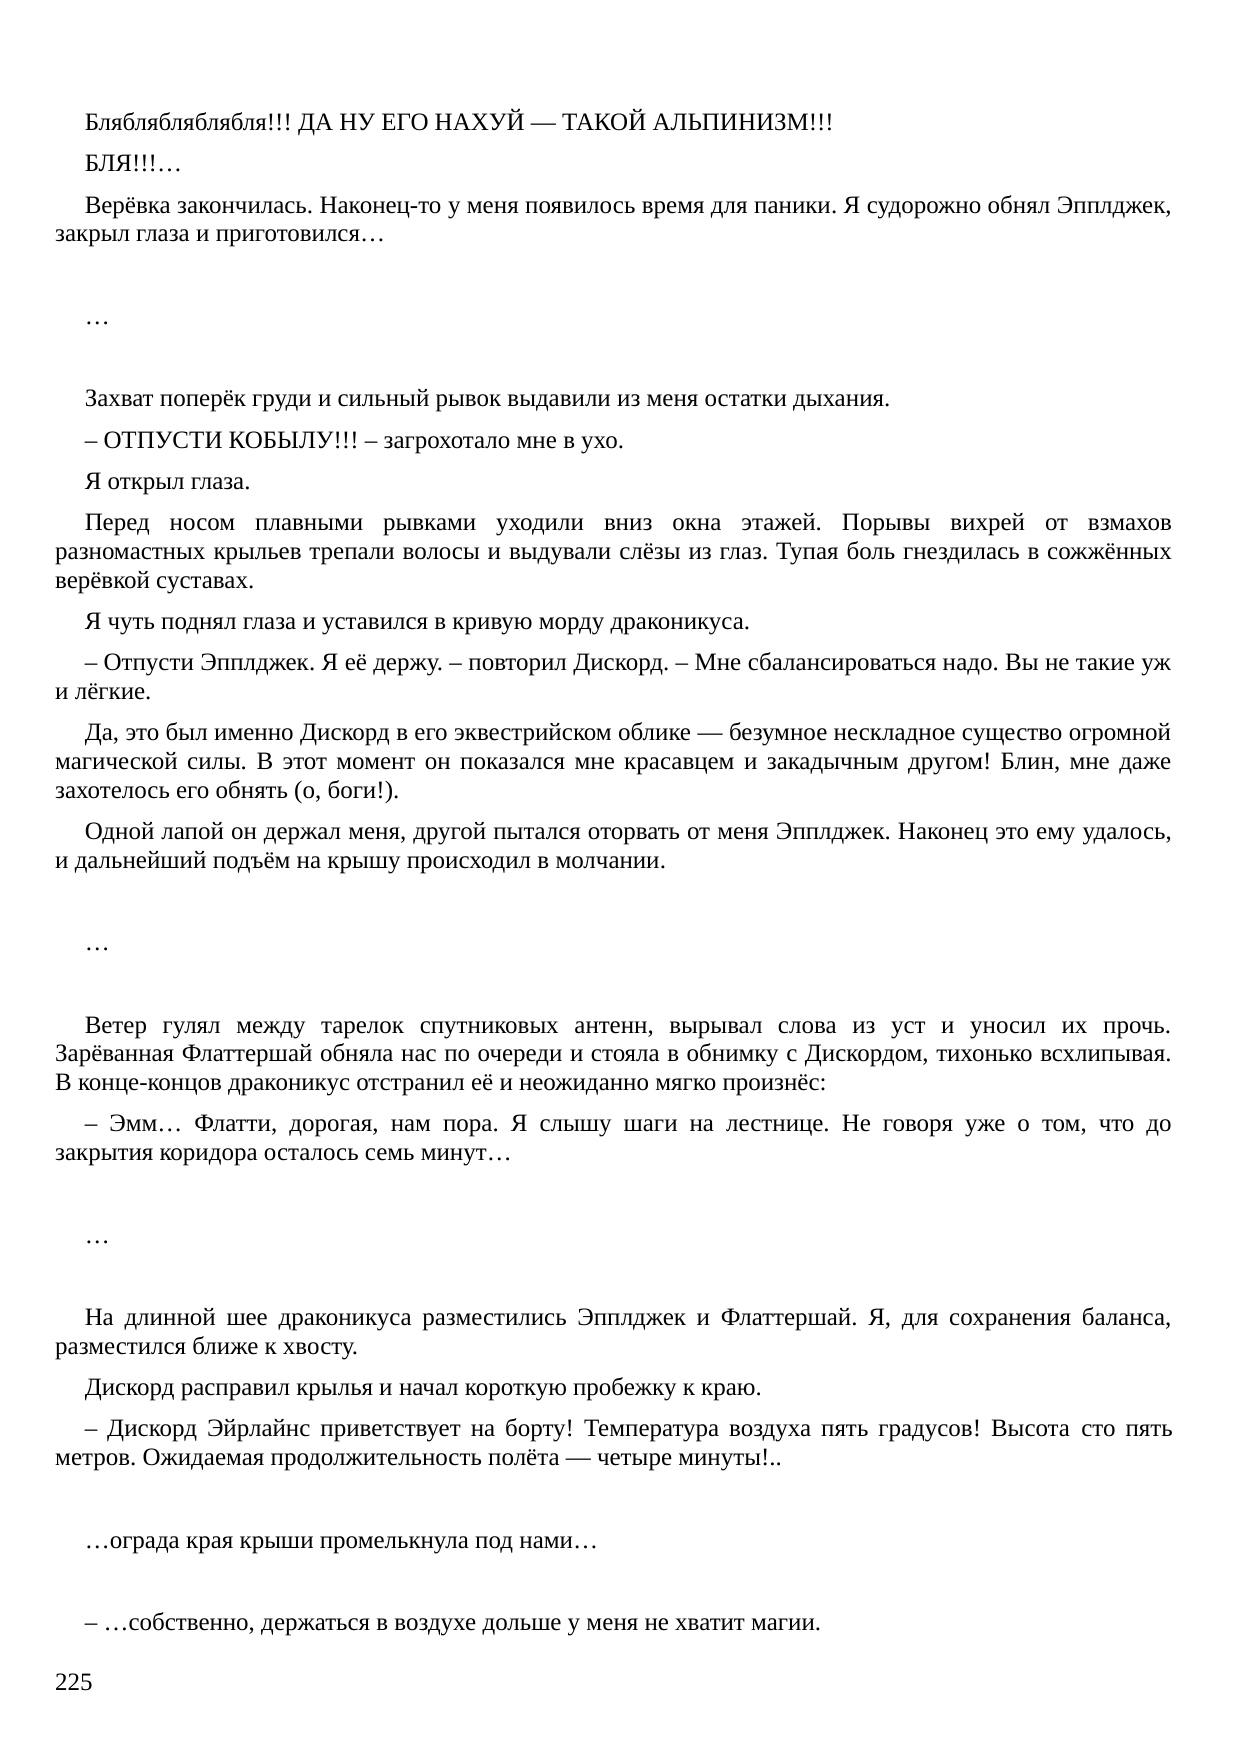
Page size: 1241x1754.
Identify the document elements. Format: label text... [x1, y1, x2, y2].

text – ОТПУСТИ КОБЫЛУ!!! – загрохотало мне в ухо. [55, 425, 1173, 453]
text БЛЯ!!!… [55, 148, 1173, 177]
text … [55, 927, 1173, 956]
text Ветер гулял между тарелок спутниковых антенн, вырывал слова из уст и уносил их прочь. Зарёванная Флаттершай обняла нас по очереди и стояла в обнимку с Дискордом, тихонько всхлипывая. В конце-концов драконикус отстранил её и неожиданно мягко произнёс: [55, 1010, 1173, 1096]
text …ограда края крыши промелькнула под нами… [55, 1525, 1173, 1553]
text Одной лапой он держал меня, другой пытался оторвать от меня Эпплджек. Наконец это ему удалось, и дальнейший подъём на крышу происходил в молчании. [55, 816, 1173, 873]
text Я чуть поднял глаза и уставился в кривую морду драконикуса. [55, 606, 1173, 635]
text Перед носом плавными рывками уходили вниз окна этажей. Порывы вихрей от взмахов разномастных крыльев трепали волосы и выдували слёзы из глаз. Тупая боль гнездилась в сожжённых верёвкой суставах. [55, 507, 1173, 593]
text Да, это был именно Дискорд в его эквестрийском облике — безумное нескладное существо огромной магической силы. В этот момент он показался мне красавцем и закадычным другом! Блин, мне даже захотелось его обнять (о, боги!). [55, 717, 1173, 803]
text Верёвка закончилась. Наконец-то у меня появилось время для паники. Я судорожно обнял Эпплджек, закрыл глаза и приготовился… [55, 190, 1173, 247]
text – Эмм… Флатти, дорогая, нам пора. Я слышу шаги на лестнице. Не говоря уже о том, что до закрытия коридора осталось семь минут… [55, 1108, 1173, 1166]
text Дискорд расправил крылья и начал короткую пробежку к краю. [55, 1372, 1173, 1401]
text Бляблябляблябля!!! ДА НУ ЕГО НАХУЙ — ТАКОЙ АЛЬПИНИЗМ!!! [55, 107, 1173, 136]
text … [55, 301, 1173, 330]
text – Дискорд Эйрлайнс приветствует на борту! Температура воздуха пять градусов! Высота сто пять метров. Ожидаемая продолжительность полёта — четыре минуты!.. [55, 1413, 1173, 1471]
text На длинной шее драконикуса разместились Эпплджек и Флаттершай. Я, для сохранения баланса, разместился ближе к хвосту. [55, 1302, 1173, 1360]
text – …собственно, держаться в воздухе дольше у меня не хватит магии. [55, 1607, 1173, 1636]
text – Отпусти Эпплджек. Я её держу. – повторил Дискорд. – Мне сбалансироваться надо. Вы не такие уж и лёгкие. [55, 647, 1173, 705]
text … [55, 1220, 1173, 1248]
text Захват поперёк груди и сильный рывок выдавили из меня остатки дыхания. [55, 383, 1173, 412]
text Я открыл глаза. [55, 466, 1173, 495]
